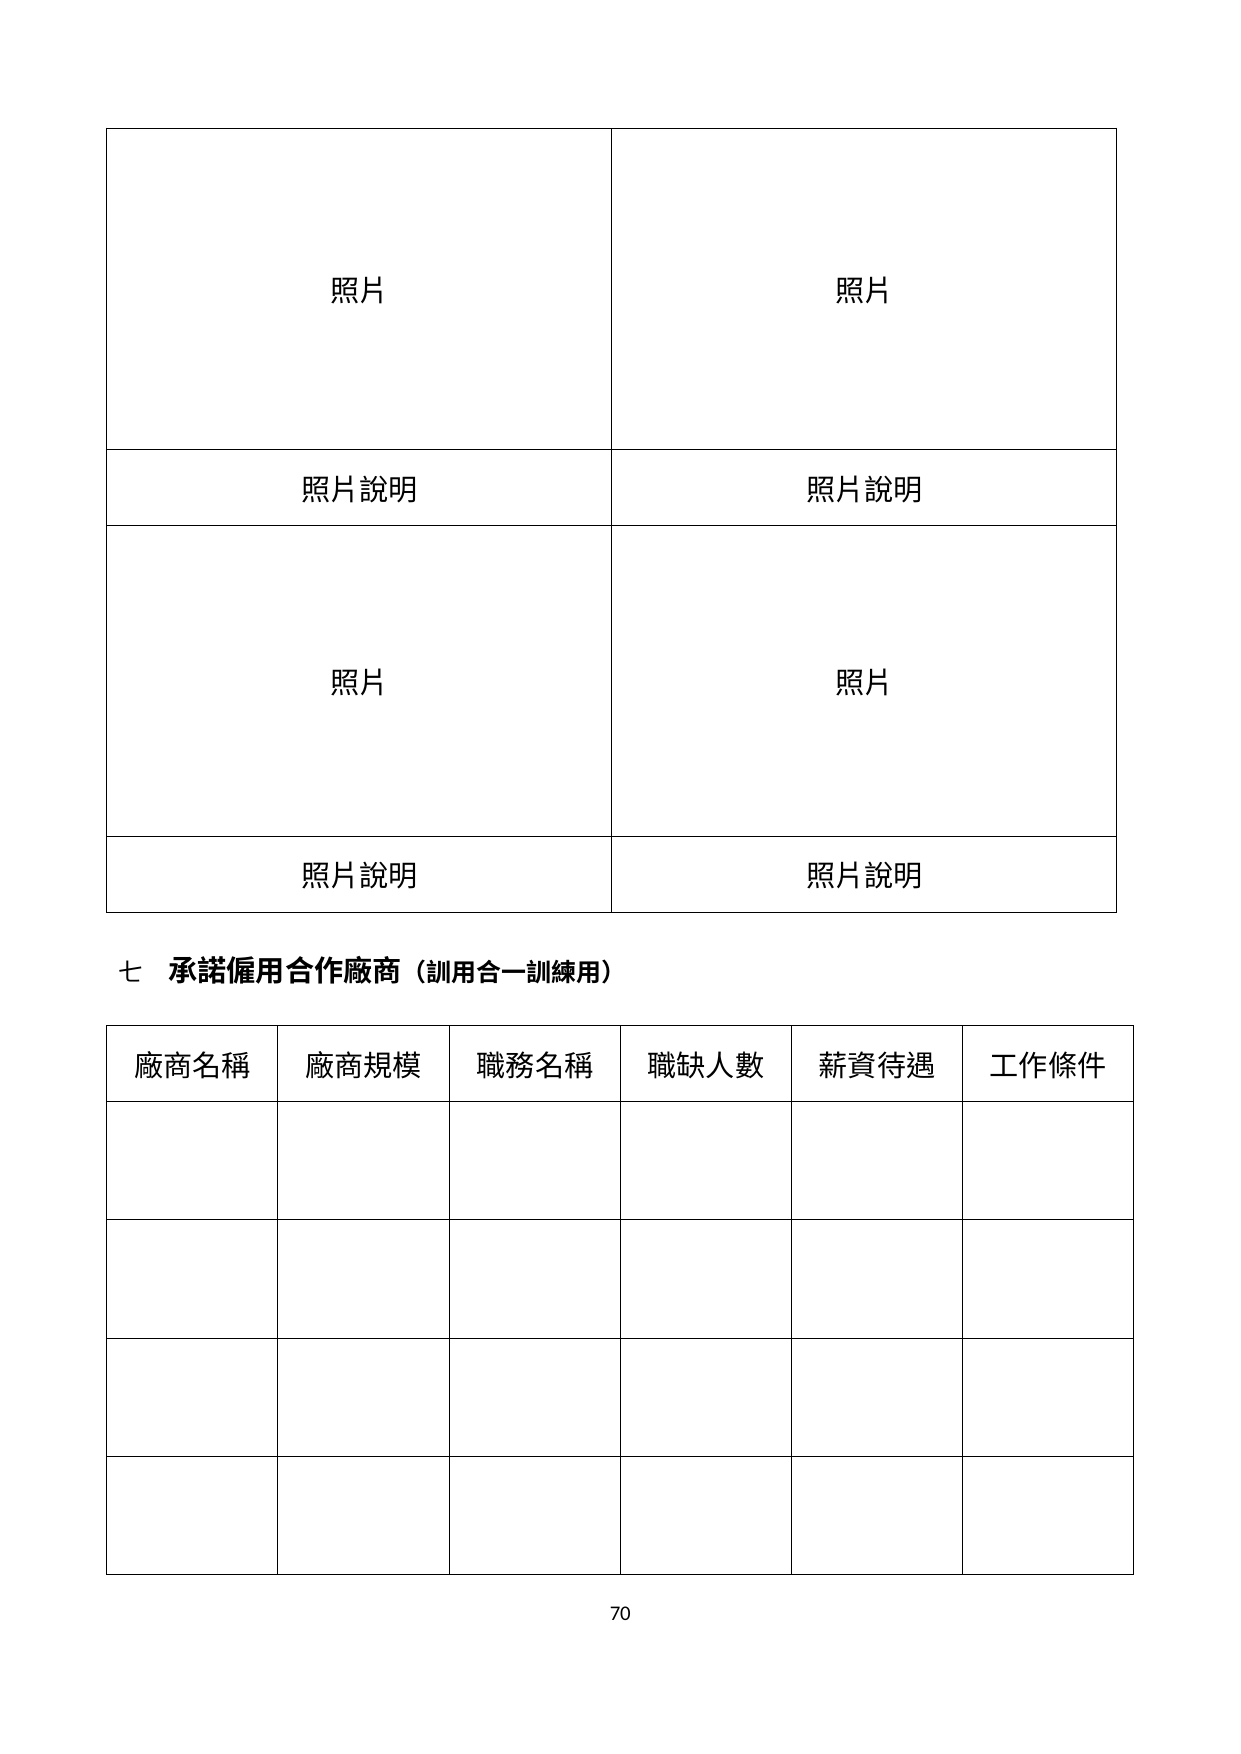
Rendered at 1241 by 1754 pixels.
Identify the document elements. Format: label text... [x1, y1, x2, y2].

table_cell [107, 1457, 277, 1574]
table_cell [107, 1339, 277, 1456]
table_cell 照片 [612, 526, 1116, 836]
table_cell [792, 1220, 962, 1337]
table_cell [107, 1102, 277, 1219]
table_cell [450, 1220, 620, 1337]
table_cell [963, 1102, 1133, 1219]
table_cell [792, 1457, 962, 1574]
table_header 廠商規模 [278, 1026, 449, 1101]
table_cell 照片 [107, 129, 611, 449]
table_cell [963, 1220, 1133, 1337]
list 承諾僱用合作廠商（訓用合一訓練用） [118, 931, 1122, 1006]
table_header 廠商名稱 [107, 1026, 277, 1101]
table_cell [792, 1102, 962, 1219]
table_cell [621, 1102, 791, 1219]
table_header 職缺人數 [621, 1026, 791, 1101]
table_cell 照片 [612, 129, 1116, 449]
table_cell 照片說明 [107, 837, 611, 912]
table_cell [450, 1339, 620, 1456]
table_cell 照片說明 [612, 450, 1116, 525]
table_cell [278, 1339, 449, 1456]
table_cell [621, 1220, 791, 1337]
table_cell [792, 1339, 962, 1456]
table_header 職務名稱 [450, 1026, 620, 1101]
table_cell [963, 1457, 1133, 1574]
table_cell [963, 1339, 1133, 1456]
table_cell 照片 [107, 526, 611, 836]
table_header 薪資待遇 [792, 1026, 962, 1101]
table_header 工作條件 [963, 1026, 1133, 1101]
table_cell [450, 1102, 620, 1219]
table_cell [621, 1339, 791, 1456]
table_cell 照片說明 [612, 837, 1116, 912]
table_cell [278, 1220, 449, 1337]
table_cell [278, 1457, 449, 1574]
table_cell [107, 1220, 277, 1337]
table_cell [621, 1457, 791, 1574]
table_cell [450, 1457, 620, 1574]
table_cell [278, 1102, 449, 1219]
table_cell 照片說明 [107, 450, 611, 525]
